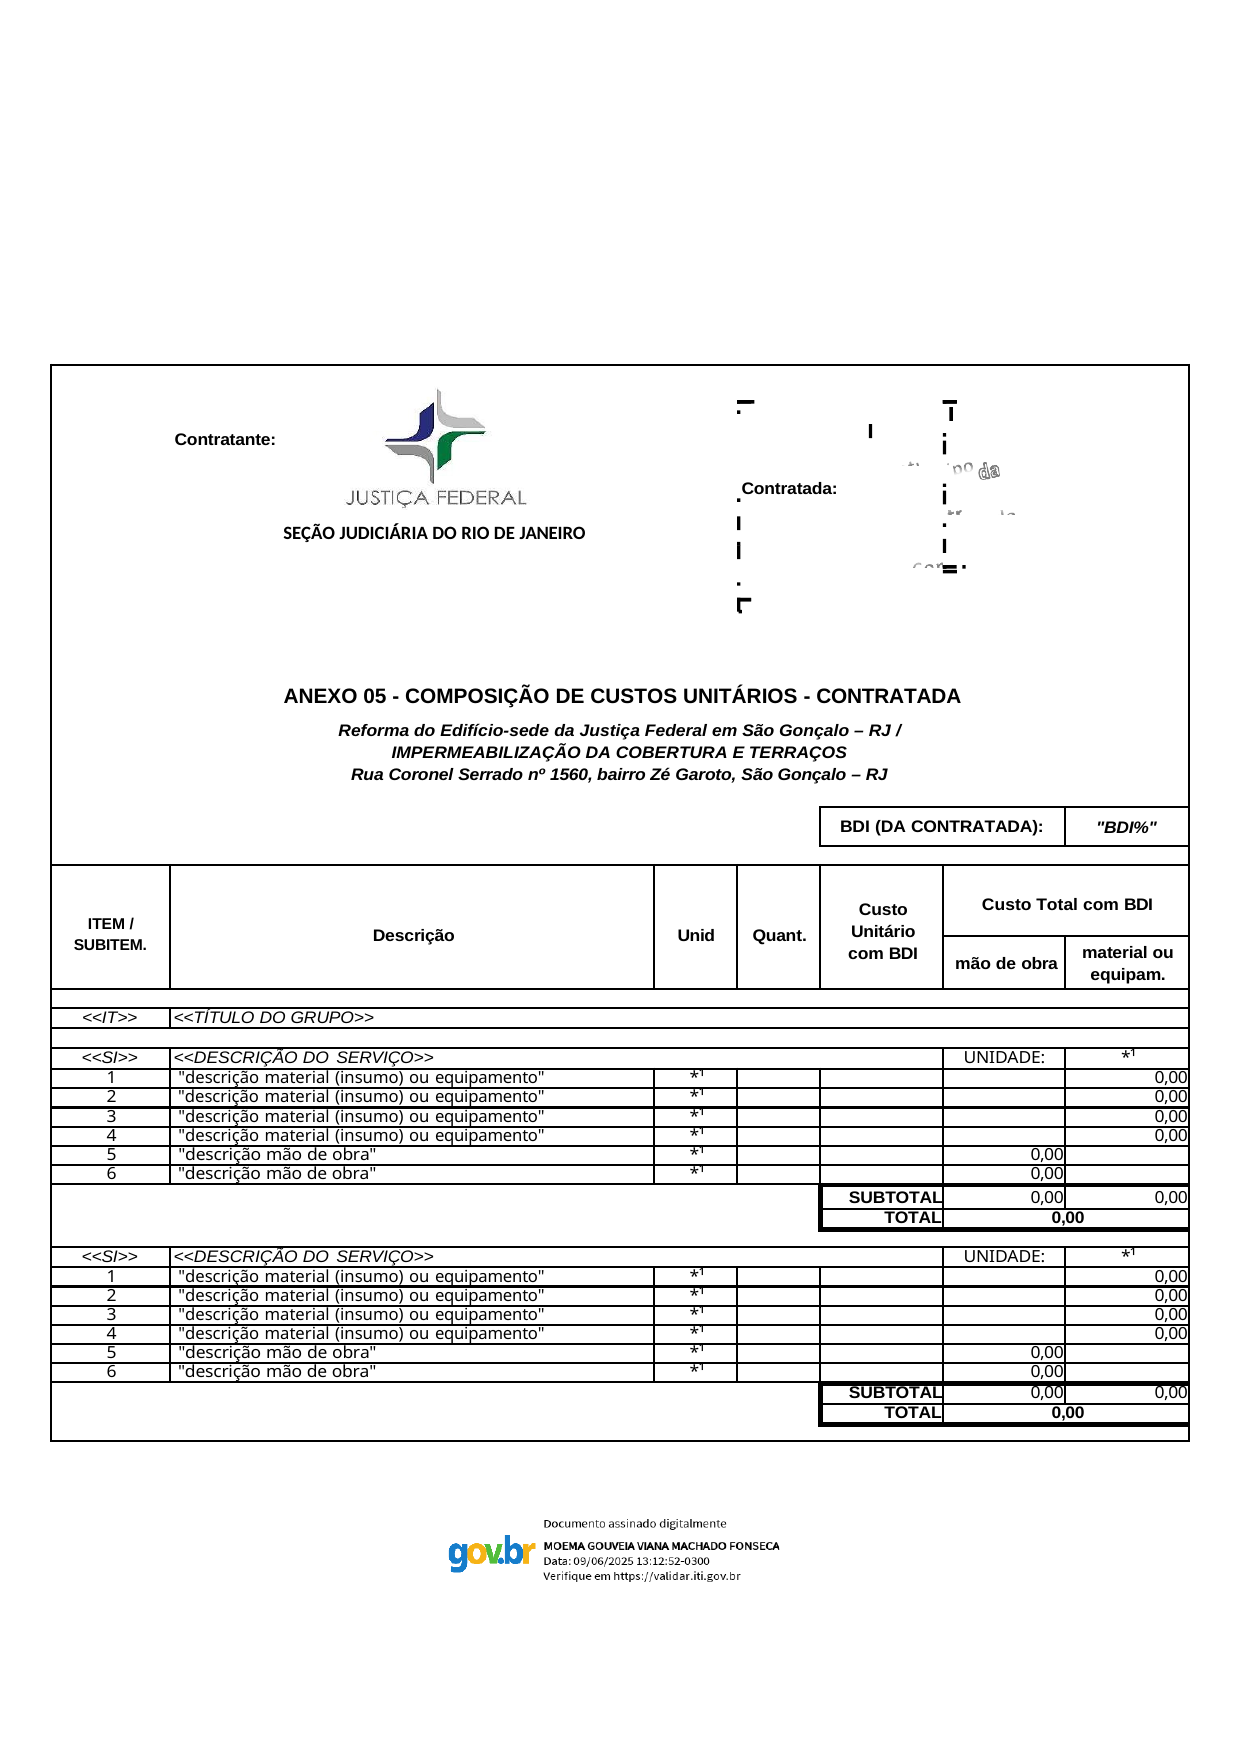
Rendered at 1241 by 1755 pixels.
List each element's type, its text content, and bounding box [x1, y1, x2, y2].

table_cell Custo Unitário com BDI [821, 866, 942, 988]
table_cell ITEM / SUBITEM. [52, 866, 169, 988]
table_cell *¹ [655, 1345, 736, 1362]
table_cell [738, 1307, 819, 1324]
table_header SEÇÃO JUDICIÁRIA DO RIO DE JANEIRO [279, 366, 654, 676]
table_cell 0,00 [1066, 1187, 1188, 1207]
table_cell 5 [52, 1345, 169, 1362]
table_cell [821, 1364, 942, 1381]
table_cell SUBTOTAL [823, 1386, 942, 1402]
table_cell 6 [52, 1364, 169, 1381]
table_cell [821, 1307, 942, 1324]
table_cell *¹ [655, 1288, 736, 1304]
table_cell 1 [52, 1268, 169, 1285]
table_cell [52, 1383, 818, 1422]
table_cell <<DESCRIÇÃO DO SERVIÇO>> [171, 1049, 942, 1067]
table_cell [52, 990, 1188, 1007]
table_cell [738, 1345, 819, 1362]
table_cell [944, 1128, 1064, 1145]
table_cell [821, 1109, 942, 1126]
table_cell 4 [52, 1326, 169, 1343]
table_cell [944, 1109, 1064, 1126]
table_cell "BDI%" [1066, 808, 1188, 845]
table_cell 0,00 [1066, 1070, 1188, 1087]
table_cell *¹ [655, 1070, 736, 1087]
table_cell 0,00 [944, 1386, 1064, 1402]
table_cell [1066, 1364, 1188, 1381]
table_cell <<IT>> [52, 1009, 169, 1027]
table_cell [738, 1268, 819, 1285]
table_cell "descrição mão de obra" [171, 1166, 653, 1183]
table_cell *¹ [655, 1109, 736, 1126]
table_cell 6 [52, 1166, 169, 1183]
table_cell [944, 1089, 1064, 1106]
table_cell 0,00 [1066, 1268, 1188, 1285]
table_cell <<TÍTULO DO GRUPO>> [171, 1009, 1188, 1027]
table_cell [738, 1128, 819, 1145]
table_cell 1 [52, 1070, 169, 1087]
table_cell [821, 1147, 942, 1164]
table_cell *¹ [655, 1326, 736, 1343]
table_header [943, 366, 1065, 676]
table_cell 0,00 [944, 1210, 1188, 1227]
table_cell "descrição material (insumo) ou equipamento" [171, 1128, 653, 1145]
table_cell 0,00 [1066, 1128, 1188, 1145]
table_cell <<DESCRIÇÃO DO SERVIÇO>> [171, 1248, 942, 1266]
table_cell [52, 806, 819, 845]
table_cell UNIDADE: [944, 1248, 1064, 1266]
table_header [1065, 366, 1188, 676]
table_cell 0,00 [944, 1187, 1064, 1207]
table_cell [738, 1070, 819, 1087]
table_header Contratante: [170, 366, 279, 676]
table_cell 4 [52, 1128, 169, 1145]
table_cell [1066, 1147, 1188, 1164]
table_cell *¹ [655, 1364, 736, 1381]
table_cell 0,00 [1066, 1109, 1188, 1126]
table_cell "descrição material (insumo) ou equipamento" [171, 1070, 653, 1087]
table_cell *¹ [655, 1089, 736, 1106]
table_cell [52, 1029, 1188, 1047]
table_cell [944, 1070, 1064, 1087]
table_cell [1066, 1166, 1188, 1183]
table_cell 0,00 [1066, 1386, 1188, 1402]
table_cell [821, 1070, 942, 1087]
table_cell material ou equipam. [1066, 937, 1188, 988]
table_cell UNIDADE: [944, 1049, 1064, 1067]
table_cell [944, 1326, 1064, 1343]
table_cell 0,00 [944, 1405, 1188, 1422]
table_cell *¹ [1066, 1248, 1188, 1266]
table_cell [944, 1307, 1064, 1324]
table_cell ANEXO 05 - COMPOSIÇÃO DE CUSTOS UNITÁRIOS - CONTRATADA Reforma do Edifício-sede da Justiça Federal em São Gonçalo – RJ / IMPERMEABILIZAÇÃO DA COBERTURA E TERRAÇOS Rua Coronel Serrado nº 1560, bairro Zé Garoto, São Gonçalo – RJ [52, 676, 1188, 789]
table_cell Descrição [171, 866, 653, 988]
table_cell TOTAL [823, 1405, 942, 1422]
table_cell *¹ [655, 1128, 736, 1145]
table_cell "descrição material (insumo) ou equipamento" [171, 1089, 653, 1106]
table_cell "descrição mão de obra" [171, 1147, 653, 1164]
table_cell [738, 1147, 819, 1164]
table_cell [738, 1089, 819, 1106]
table_cell [944, 1268, 1064, 1285]
table_cell "descrição material (insumo) ou equipamento" [171, 1268, 653, 1285]
table_cell *¹ [655, 1166, 736, 1183]
table_cell "descrição material (insumo) ou equipamento" [171, 1326, 653, 1343]
table_cell "descrição mão de obra" [171, 1345, 653, 1362]
table_cell 0,00 [1066, 1288, 1188, 1304]
table_cell SUBTOTAL [823, 1187, 942, 1207]
table_cell 0,00 [1066, 1307, 1188, 1324]
table_cell *¹ [655, 1147, 736, 1164]
table_cell <<SI>> [52, 1049, 169, 1067]
table_cell 3 [52, 1307, 169, 1324]
table_header Contratada: [737, 366, 943, 676]
table_cell Custo Total com BDI [944, 866, 1188, 935]
table_cell [821, 1326, 942, 1343]
table_cell "descrição material (insumo) ou equipamento" [171, 1307, 653, 1324]
table_cell *¹ [1066, 1049, 1188, 1067]
table_cell [944, 1288, 1064, 1304]
table_cell mão de obra [944, 937, 1064, 988]
table_cell Unid [655, 866, 736, 988]
table_header [654, 366, 737, 676]
table_cell [738, 1288, 819, 1304]
table_cell 5 [52, 1147, 169, 1164]
table_cell *¹ [655, 1268, 736, 1285]
table_cell 0,00 [944, 1147, 1064, 1164]
table_cell [52, 789, 1188, 806]
table_cell [52, 1227, 1188, 1246]
table_cell <<SI>> [52, 1248, 169, 1266]
table_cell [738, 1166, 819, 1183]
table_cell [821, 1089, 942, 1106]
table_cell [738, 1364, 819, 1381]
table_cell 0,00 [944, 1166, 1064, 1183]
table_cell [52, 1422, 1188, 1440]
table_cell [738, 1326, 819, 1343]
table_cell [738, 1109, 819, 1126]
table_cell Quant. [738, 866, 819, 988]
table_cell "descrição material (insumo) ou equipamento" [171, 1109, 653, 1126]
table_cell 0,00 [944, 1364, 1064, 1381]
table_cell 3 [52, 1109, 169, 1126]
table_cell "descrição mão de obra" [171, 1364, 653, 1381]
table_cell "descrição material (insumo) ou equipamento" [171, 1288, 653, 1304]
table_cell [52, 845, 1188, 864]
table_cell [1066, 1345, 1188, 1362]
table_cell [52, 1185, 818, 1227]
table_cell TOTAL [823, 1210, 942, 1227]
table_cell 0,00 [1066, 1326, 1188, 1343]
table_cell 0,00 [1066, 1089, 1188, 1106]
table_cell [821, 1345, 942, 1362]
table_cell *¹ [655, 1307, 736, 1324]
table_cell 0,00 [944, 1345, 1064, 1362]
table_cell [821, 1288, 942, 1304]
table_cell [821, 1128, 942, 1145]
table_cell [821, 1268, 942, 1285]
table_cell BDI (DA CONTRATADA): [821, 808, 1064, 845]
table_header [52, 366, 170, 676]
table_cell [821, 1166, 942, 1183]
table_cell 2 [52, 1288, 169, 1304]
table_cell 2 [52, 1089, 169, 1106]
